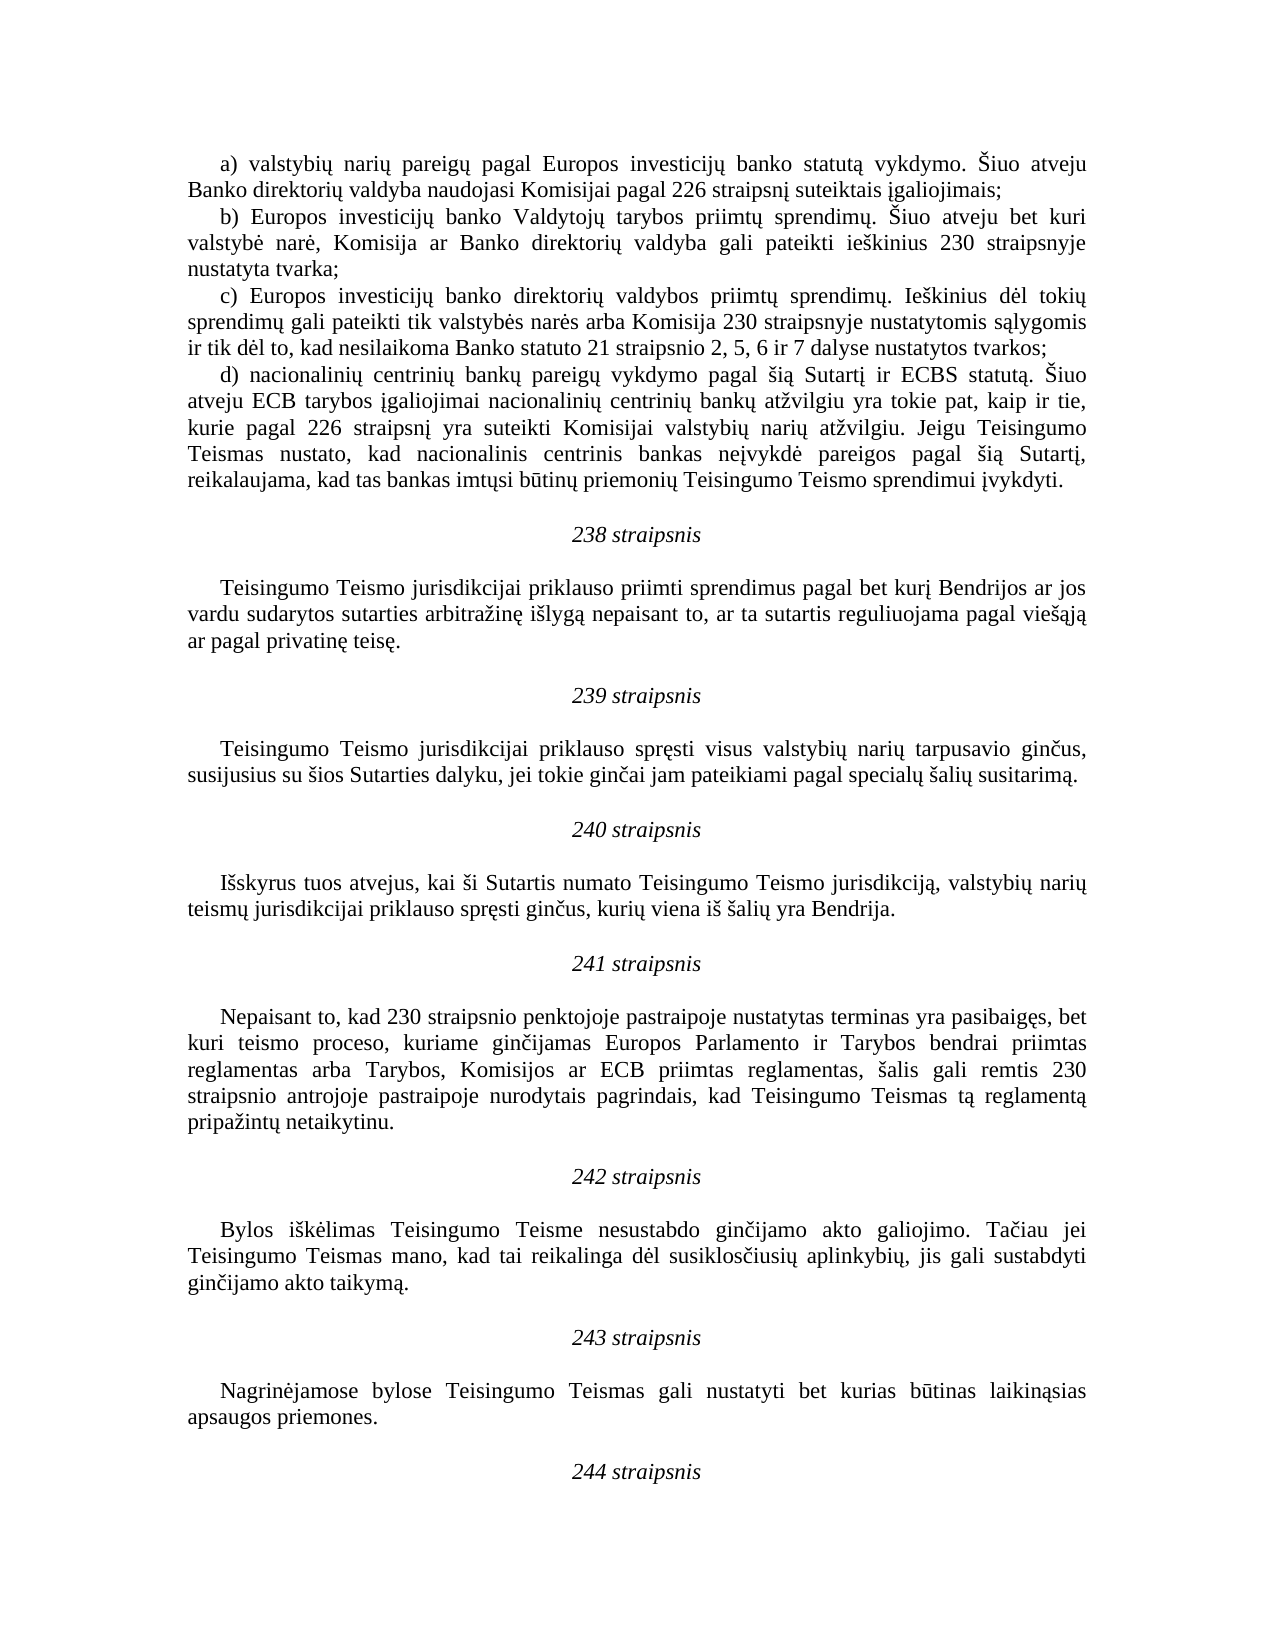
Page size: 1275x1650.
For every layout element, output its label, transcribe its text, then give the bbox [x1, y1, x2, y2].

text 244 straipsnis [187, 1458, 1088, 1484]
text d) nacionalinių centrinių bankų pareigų vykdymo pagal šią Sutartį ir ECBS statutą. Šiuo atveju ECB tarybos įgaliojimai nacionalinių centrinių bankų atžvilgiu yra tokie pat, kaip ir tie, kurie pagal 226 straipsnį yra suteikti Komisijai valstybių narių atžvilgiu. Jeigu Teisingumo Teismas nustato, kad nacionalinis centrinis bankas neįvykdė pareigos pagal šią Sutartį, reikalaujama, kad tas bankas imtųsi būtinų priemonių Teisingumo Teismo sprendimui įvykdyti. [187, 361, 1088, 493]
text Nagrinėjamose bylose Teisingumo Teismas gali nustatyti bet kurias būtinas laikinąsias apsaugos priemones. [187, 1377, 1088, 1429]
text 239 straipsnis [187, 682, 1088, 708]
text 240 straipsnis [187, 816, 1088, 842]
text 238 straipsnis [187, 521, 1088, 548]
text 242 straipsnis [187, 1163, 1088, 1190]
text 243 straipsnis [187, 1324, 1088, 1350]
text 241 straipsnis [187, 950, 1088, 977]
text a) valstybių narių pareigų pagal Europos investicijų banko statutą vykdymo. Šiuo atveju Banko direktorių valdyba naudojasi Komisijai pagal 226 straipsnį suteiktais įgaliojimais; [187, 150, 1088, 203]
text Išskyrus tuos atvejus, kai ši Sutartis numato Teisingumo Teismo jurisdikciją, valstybių narių teismų jurisdikcijai priklauso spręsti ginčus, kurių viena iš šalių yra Bendrija. [187, 869, 1088, 921]
text b) Europos investicijų banko Valdytojų tarybos priimtų sprendimų. Šiuo atveju bet kuri valstybė narė, Komisija ar Banko direktorių valdyba gali pateikti ieškinius 230 straipsnyje nustatyta tvarka; [187, 203, 1088, 282]
text Teisingumo Teismo jurisdikcijai priklauso priimti sprendimus pagal bet kurį Bendrijos ar jos vardu sudarytos sutarties arbitražinę išlygą nepaisant to, ar ta sutartis reguliuojama pagal viešąją ar pagal privatinę teisę. [187, 574, 1088, 653]
text c) Europos investicijų banko direktorių valdybos priimtų sprendimų. Ieškinius dėl tokių sprendimų gali pateikti tik valstybės narės arba Komisija 230 straipsnyje nustatytomis sąlygomis ir tik dėl to, kad nesilaikoma Banko statuto 21 straipsnio 2, 5, 6 ir 7 dalyse nustatytos tvarkos; [187, 282, 1088, 361]
text Teisingumo Teismo jurisdikcijai priklauso spręsti visus valstybių narių tarpusavio ginčus, susijusius su šios Sutarties dalyku, jei tokie ginčai jam pateikiami pagal specialų šalių susitarimą. [187, 734, 1088, 787]
text Nepaisant to, kad 230 straipsnio penktojoje pastraipoje nustatytas terminas yra pasibaigęs, bet kuri teismo proceso, kuriame ginčijamas Europos Parlamento ir Tarybos bendrai priimtas reglamentas arba Tarybos, Komisijos ar ECB priimtas reglamentas, šalis gali remtis 230 straipsnio antrojoje pastraipoje nurodytais pagrindais, kad Teisingumo Teismas tą reglamentą pripažintų netaikytinu. [187, 1003, 1088, 1135]
text Bylos iškėlimas Teisingumo Teisme nesustabdo ginčijamo akto galiojimo. Tačiau jei Teisingumo Teismas mano, kad tai reikalinga dėl susiklosčiusių aplinkybių, jis gali sustabdyti ginčijamo akto taikymą. [187, 1216, 1088, 1295]
